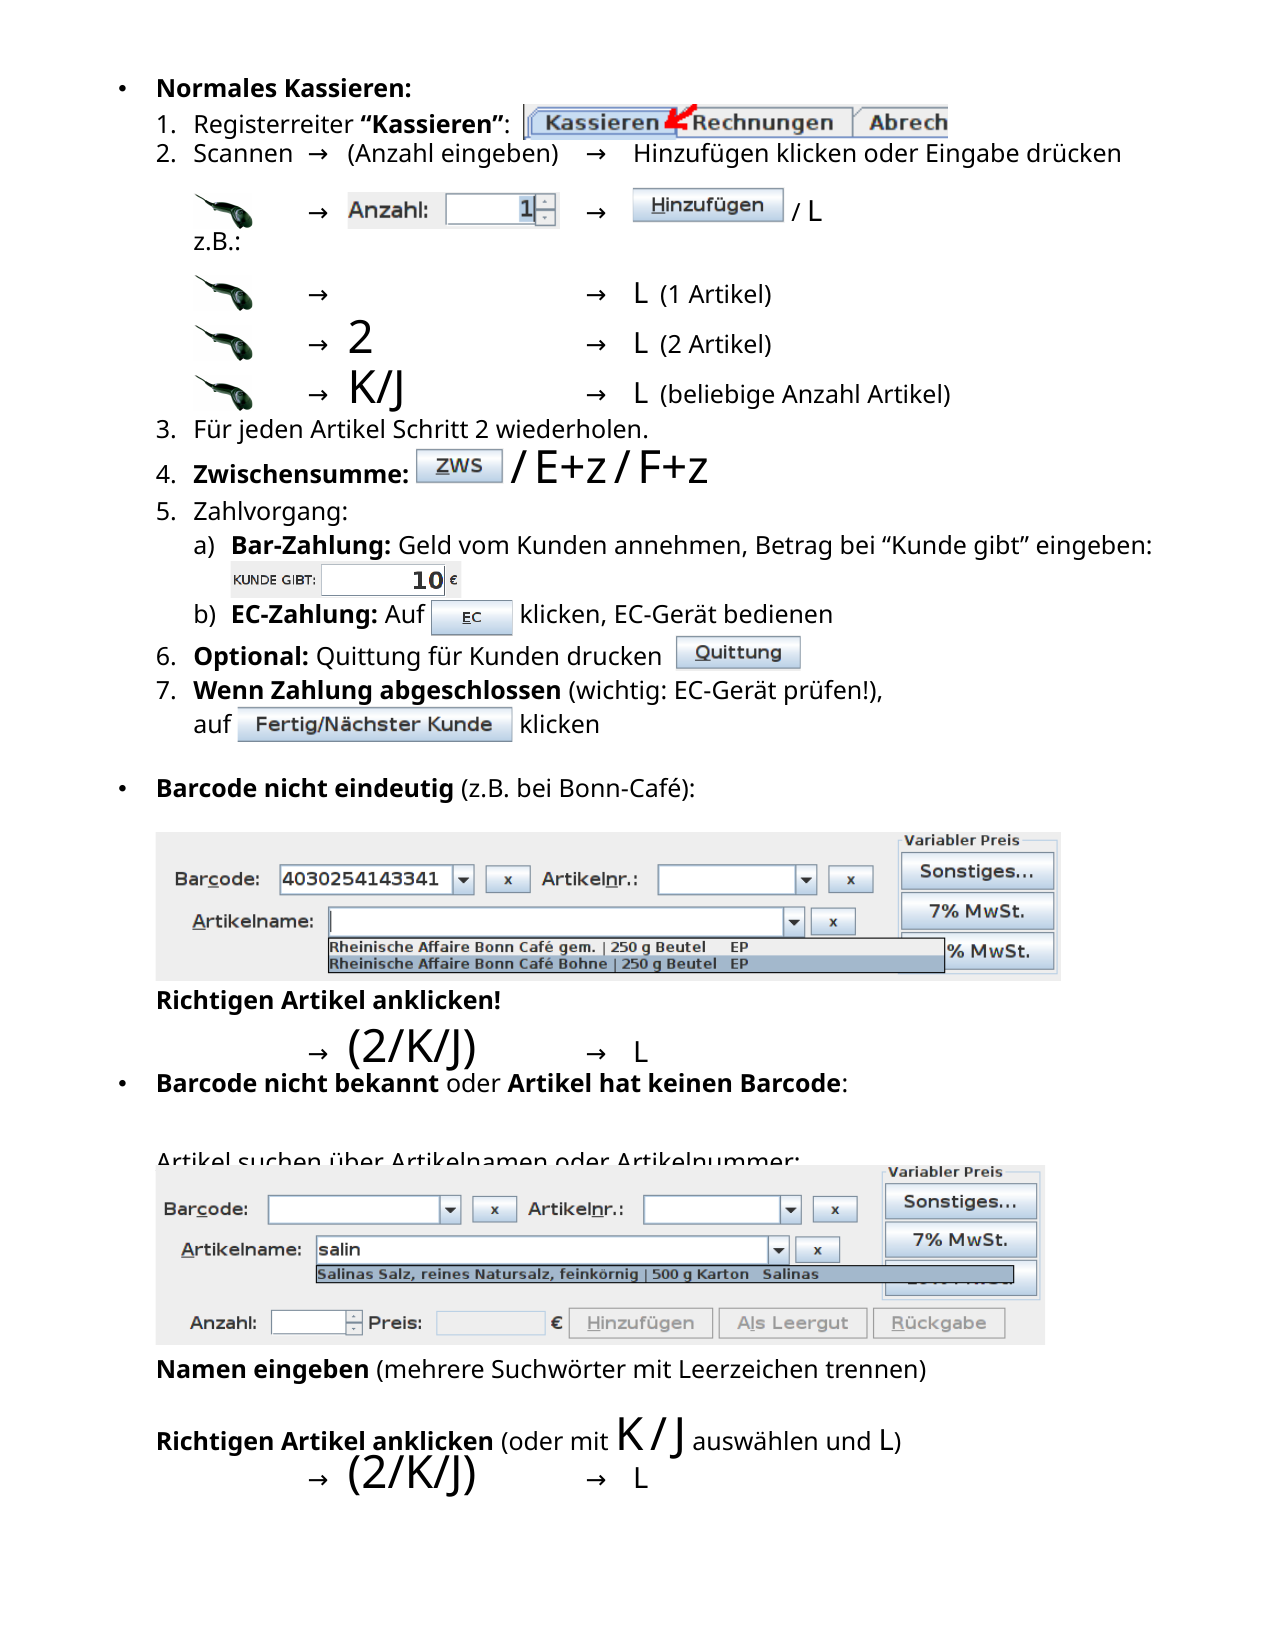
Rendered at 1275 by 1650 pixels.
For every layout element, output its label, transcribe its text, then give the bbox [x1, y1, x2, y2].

list Scannen → (Anzahl eingeben) → Hinzufügen klicken oder Eingabe drücken → → / L z.B.: → → L (1 Artikel) → 2 → L (2 Artikel) → K/J → L (beliebige Anzahl Artikel) [156, 141, 1157, 417]
picture [347, 192, 560, 229]
picture [523, 104, 948, 140]
picture [431, 600, 513, 636]
picture [155, 832, 1061, 981]
list Wenn Zahlung abgeschlossen (wichtig: EC-Gerät prüfen!), auf klicken [156, 672, 1157, 742]
list Bar-Zahlung: Geld vom Kunden annehmen, Betrag bei “Kunde gibt” eingeben: [193, 528, 1157, 597]
picture [237, 706, 513, 742]
list Zahlvorgang: [156, 494, 1157, 528]
picture [193, 193, 253, 229]
list Registerreiter “Kassieren”: [156, 104, 1157, 141]
list Optional: Quittung für Kunden drucken [156, 636, 1157, 672]
picture [415, 448, 504, 484]
list Barcode nicht bekannt oder Artikel hat keinen Barcode: Artikel suchen über Artikelnamen oder Artikelnummer: Namen eingeben (mehrere Suchwörter mit Leerzeichen trennen) Richtigen Artikel anklicken (oder mit K / J auswählen und L) → (2/K/J) → L [118, 1076, 1157, 1502]
list EC-Zahlung: Auf klicken, EC-Gerät bedienen [193, 597, 1157, 636]
list Für jeden Artikel Schritt 2 wiederholen. [156, 417, 1157, 444]
picture [193, 375, 253, 411]
picture [193, 325, 253, 361]
list Barcode nicht eindeutig (z.B. bei Bonn-Café): Richtigen Artikel anklicken! → (2/K/J) → L [118, 776, 1157, 1076]
picture [632, 187, 785, 223]
list Zwischensumme: / E+z / F+z [156, 444, 1157, 494]
picture [155, 1165, 1046, 1345]
picture [193, 275, 253, 311]
list Normales Kassieren: [118, 70, 1157, 104]
picture [675, 635, 801, 671]
picture [230, 561, 462, 598]
